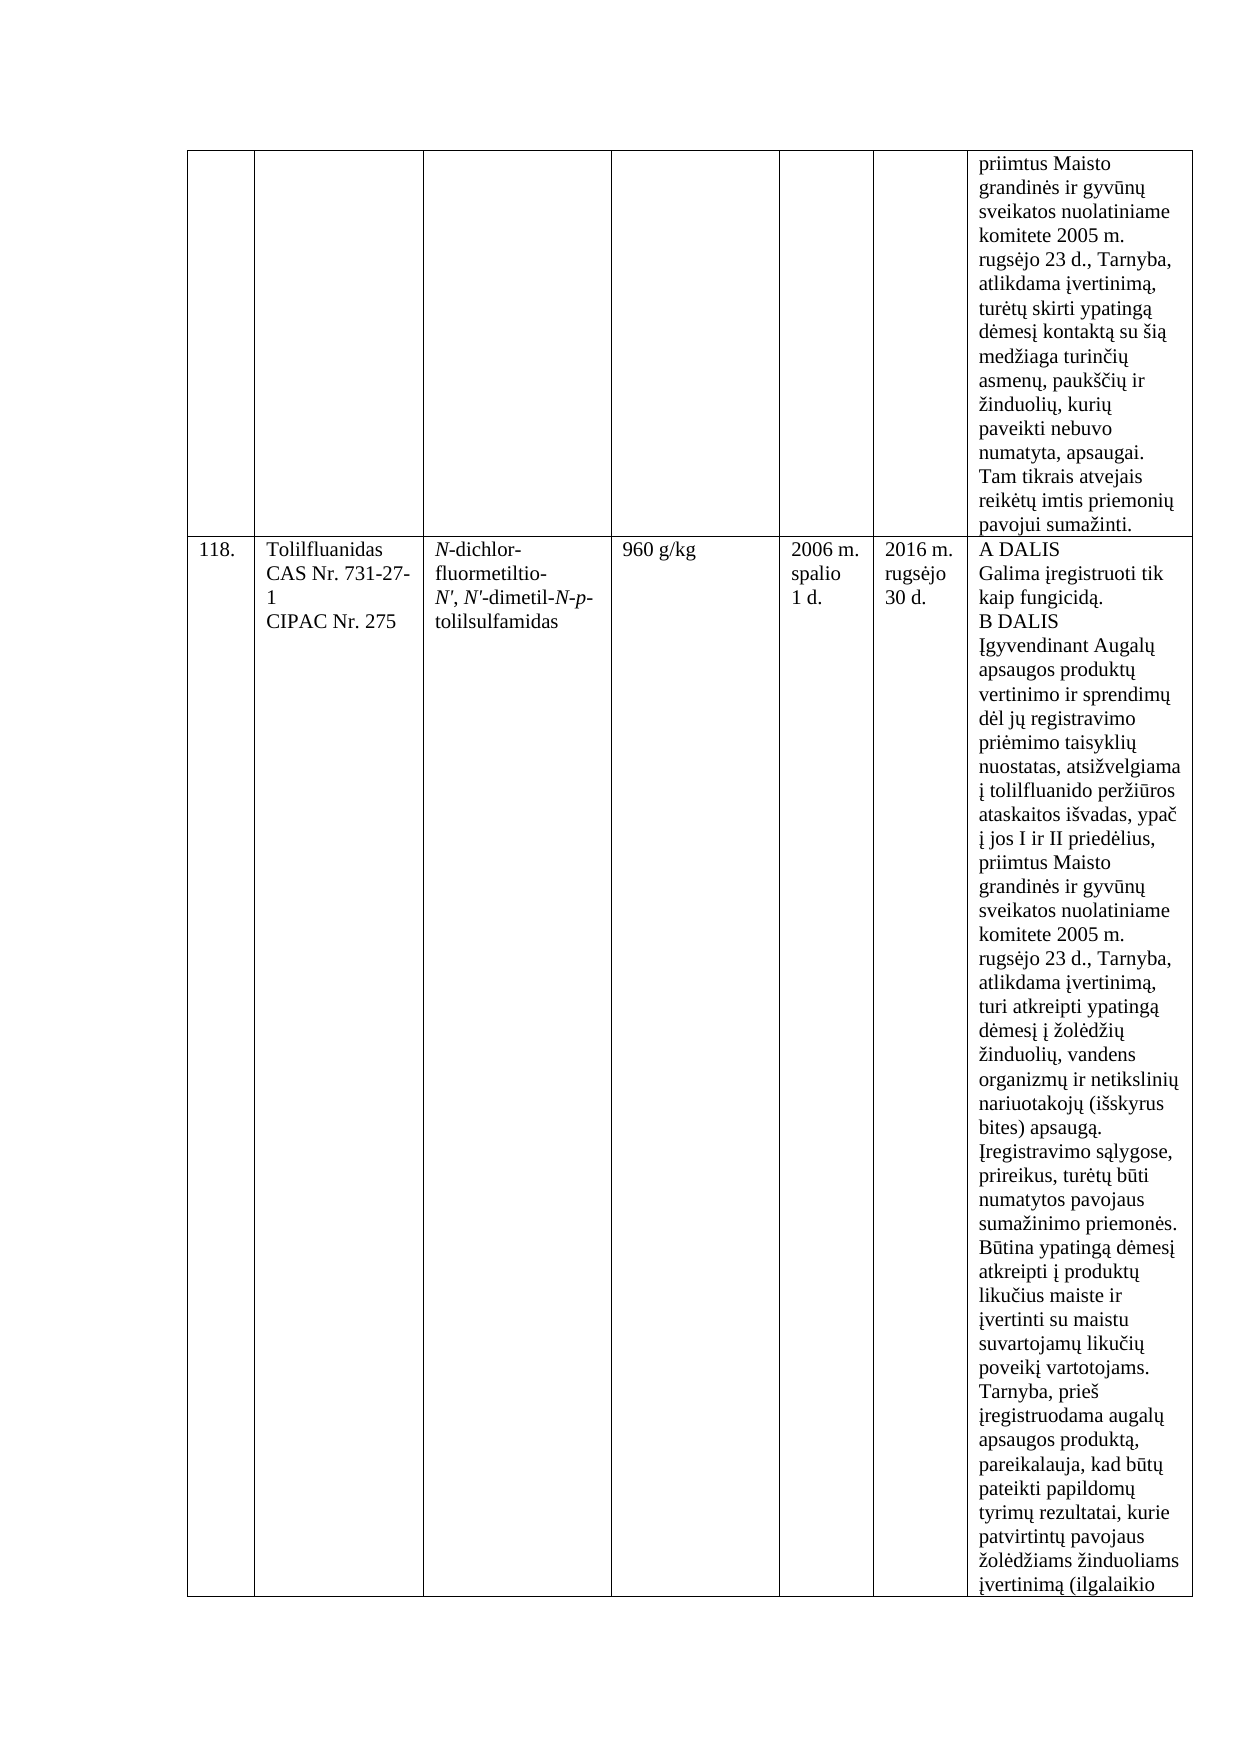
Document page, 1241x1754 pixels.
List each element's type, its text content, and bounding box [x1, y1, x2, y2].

table_cell 2006 m. spalio 1 d. [780, 537, 873, 1596]
table_cell 960 g/kg [612, 537, 779, 1596]
table_cell [424, 151, 611, 536]
table_cell [874, 151, 967, 536]
table_cell Tolilfluanidas CAS Nr. 731-27-1 CIPAC Nr. 275 [255, 537, 423, 1596]
table_cell 118. [188, 537, 254, 1596]
table_cell [780, 151, 873, 536]
table_cell [188, 151, 254, 536]
table_cell priimtus Maisto grandinės ir gyvūnų sveikatos nuolatiniame komitete 2005 m. rugsėjo 23 d., Tarnyba, atlikdama įvertinimą, turėtų skirti ypatingą dėmesį kontaktą su šią medžiaga turinčių asmenų, paukščių ir žinduolių, kurių paveikti nebuvo numatyta, apsaugai. Tam tikrais atvejais reikėtų imtis priemonių pavojui sumažinti. [968, 151, 1192, 536]
table_cell A DALIS Galima įregistruoti tik kaip fungicidą. B DALIS Įgyvendinant Augalų apsaugos produktų vertinimo ir sprendimų dėl jų registravimo priėmimo taisyklių nuostatas, atsižvelgiama į tolilfluanido peržiūros ataskaitos išvadas, ypač į jos I ir II priedėlius, priimtus Maisto grandinės ir gyvūnų sveikatos nuolatiniame komitete 2005 m. rugsėjo 23 d., Tarnyba, atlikdama įvertinimą, turi atkreipti ypatingą dėmesį į žolėdžių žinduolių, vandens organizmų ir netikslinių nariuotakojų (išskyrus bites) apsaugą. Įregistravimo sąlygose, prireikus, turėtų būti numatytos pavojaus sumažinimo priemonės. Būtina ypatingą dėmesį atkreipti į produktų likučius maiste ir įvertinti su maistu suvartojamų likučių poveikį vartotojams. Tarnyba, prieš įregistruodama augalų apsaugos produktą, pareikalauja, kad būtų pateikti papildomų tyrimų rezultatai, kurie patvirtintų pavojaus žolėdžiams žinduoliams įvertinimą (ilgalaikio [968, 537, 1192, 1596]
table_cell [612, 151, 779, 536]
table_cell N-dichlor-fluormetiltio- N', N'-dimetil-N-p-tolilsulfamidas [424, 537, 611, 1596]
table_cell 2016 m. rugsėjo 30 d. [874, 537, 967, 1596]
table_cell [255, 151, 423, 536]
